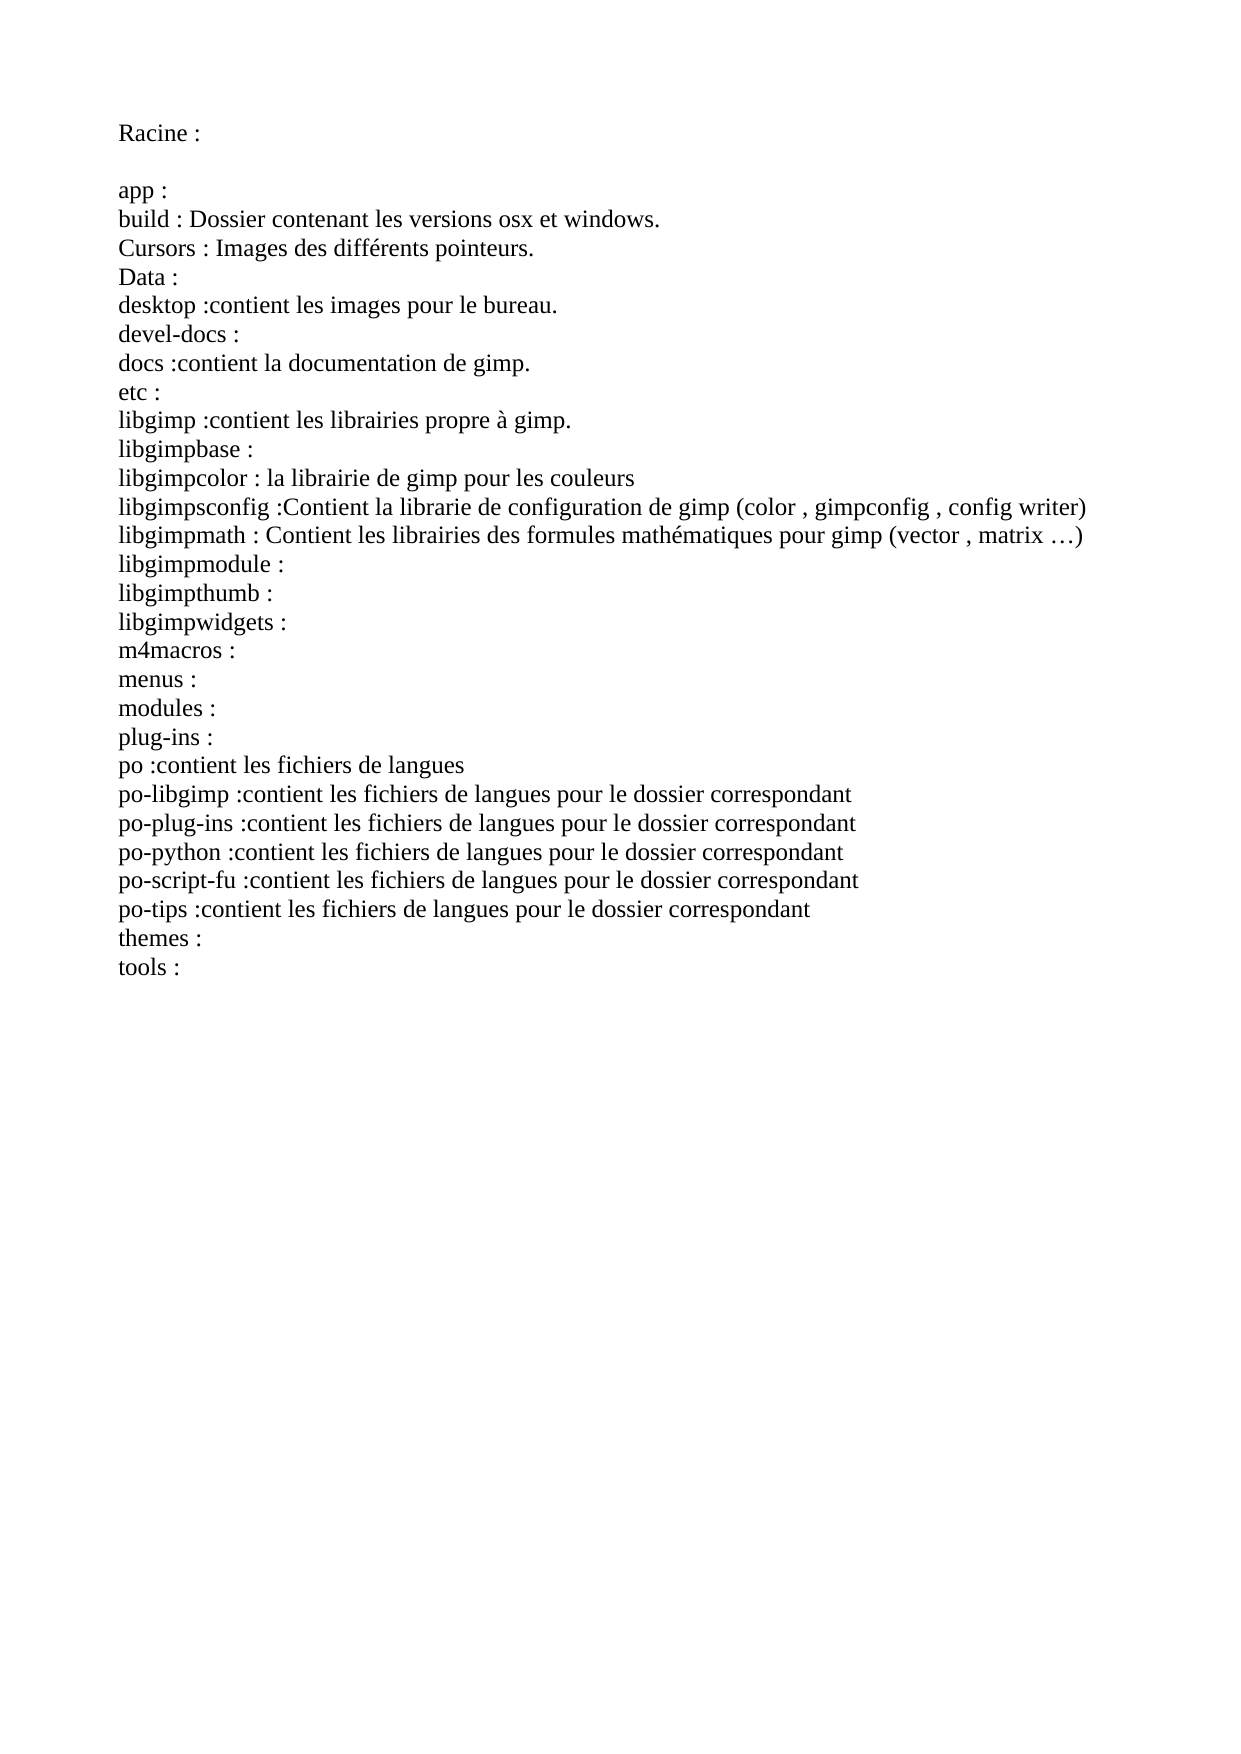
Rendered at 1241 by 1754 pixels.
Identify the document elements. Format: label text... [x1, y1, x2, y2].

text po :contient les fichiers de langues [118, 751, 1122, 779]
text po-python :contient les fichiers de langues pour le dossier correspondant [118, 837, 1122, 866]
text Cursors : Images des différents pointeurs. [118, 233, 1122, 262]
text menus : [118, 664, 1122, 693]
text libgimp :contient les librairies propre à gimp. [118, 406, 1122, 434]
text devel-docs : [118, 319, 1122, 348]
text po-plug-ins :contient les fichiers de langues pour le dossier correspondant [118, 808, 1122, 837]
text m4macros : [118, 636, 1122, 664]
text po-tips :contient les fichiers de langues pour le dossier correspondant [118, 894, 1122, 923]
text app : [118, 176, 1122, 204]
text build : Dossier contenant les versions osx et windows. [118, 204, 1122, 233]
text libgimpmath : Contient les librairies des formules mathématiques pour gimp (vector , matrix …) [118, 521, 1122, 549]
text plug-ins : [118, 722, 1122, 751]
text tools : [118, 952, 1122, 981]
text libgimpbase : [118, 434, 1122, 463]
text desktop :contient les images pour le bureau. [118, 291, 1122, 319]
text themes : [118, 923, 1122, 952]
text po-libgimp :contient les fichiers de langues pour le dossier correspondant [118, 779, 1122, 808]
text modules : [118, 693, 1122, 722]
text libgimpthumb : [118, 578, 1122, 607]
text libgimpmodule : [118, 549, 1122, 578]
text docs :contient la documentation de gimp. [118, 348, 1122, 377]
text Racine : [118, 118, 1122, 147]
text libgimpwidgets : [118, 607, 1122, 636]
text Data : [118, 262, 1122, 291]
text po-script-fu :contient les fichiers de langues pour le dossier correspondant [118, 866, 1122, 894]
text libgimpcolor : la librairie de gimp pour les couleurs [118, 463, 1122, 492]
text etc : [118, 377, 1122, 406]
text libgimpsconfig :Contient la librarie de configuration de gimp (color , gimpconfig , config writer) [118, 492, 1122, 521]
